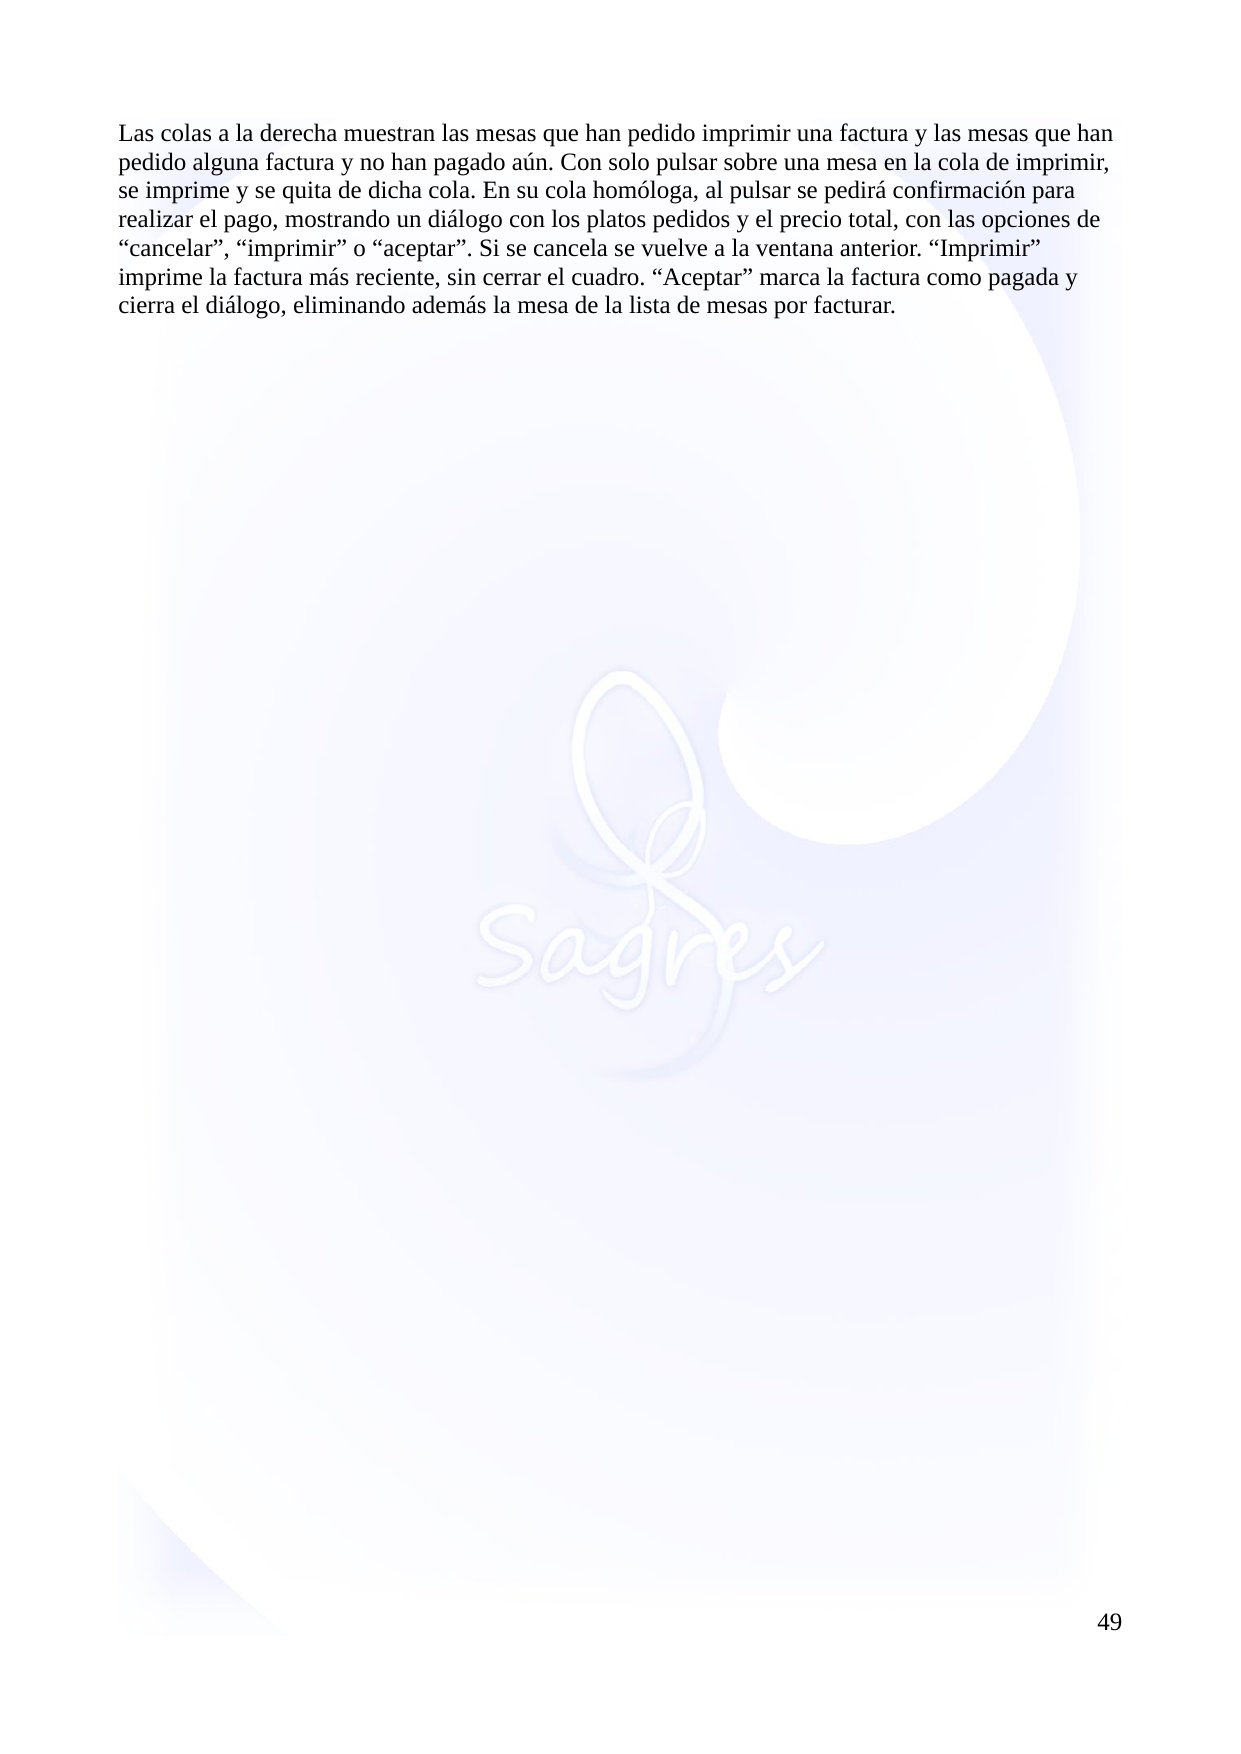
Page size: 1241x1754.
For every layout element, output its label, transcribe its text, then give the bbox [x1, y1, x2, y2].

text Las colas a la derecha muestran las mesas que han pedido imprimir una factura y las mesas que han pedido alguna factura y no han pagado aún. Con solo pulsar sobre una mesa en la cola de imprimir, se imprime y se quita de dicha cola. En su cola homóloga, al pulsar se pedirá confirmación para realizar el pago, mostrando un diálogo con los platos pedidos y el precio total, con las opciones de “cancelar”, “imprimir” o “aceptar”. Si se cancela se vuelve a la ventana anterior. “Imprimir” imprime la factura más reciente, sin cerrar el cuadro. “Aceptar” marca la factura como pagada y cierra el diálogo, eliminando además la mesa de la lista de mesas por facturar. [118, 118, 1122, 319]
picture [118, 319, 1122, 1636]
